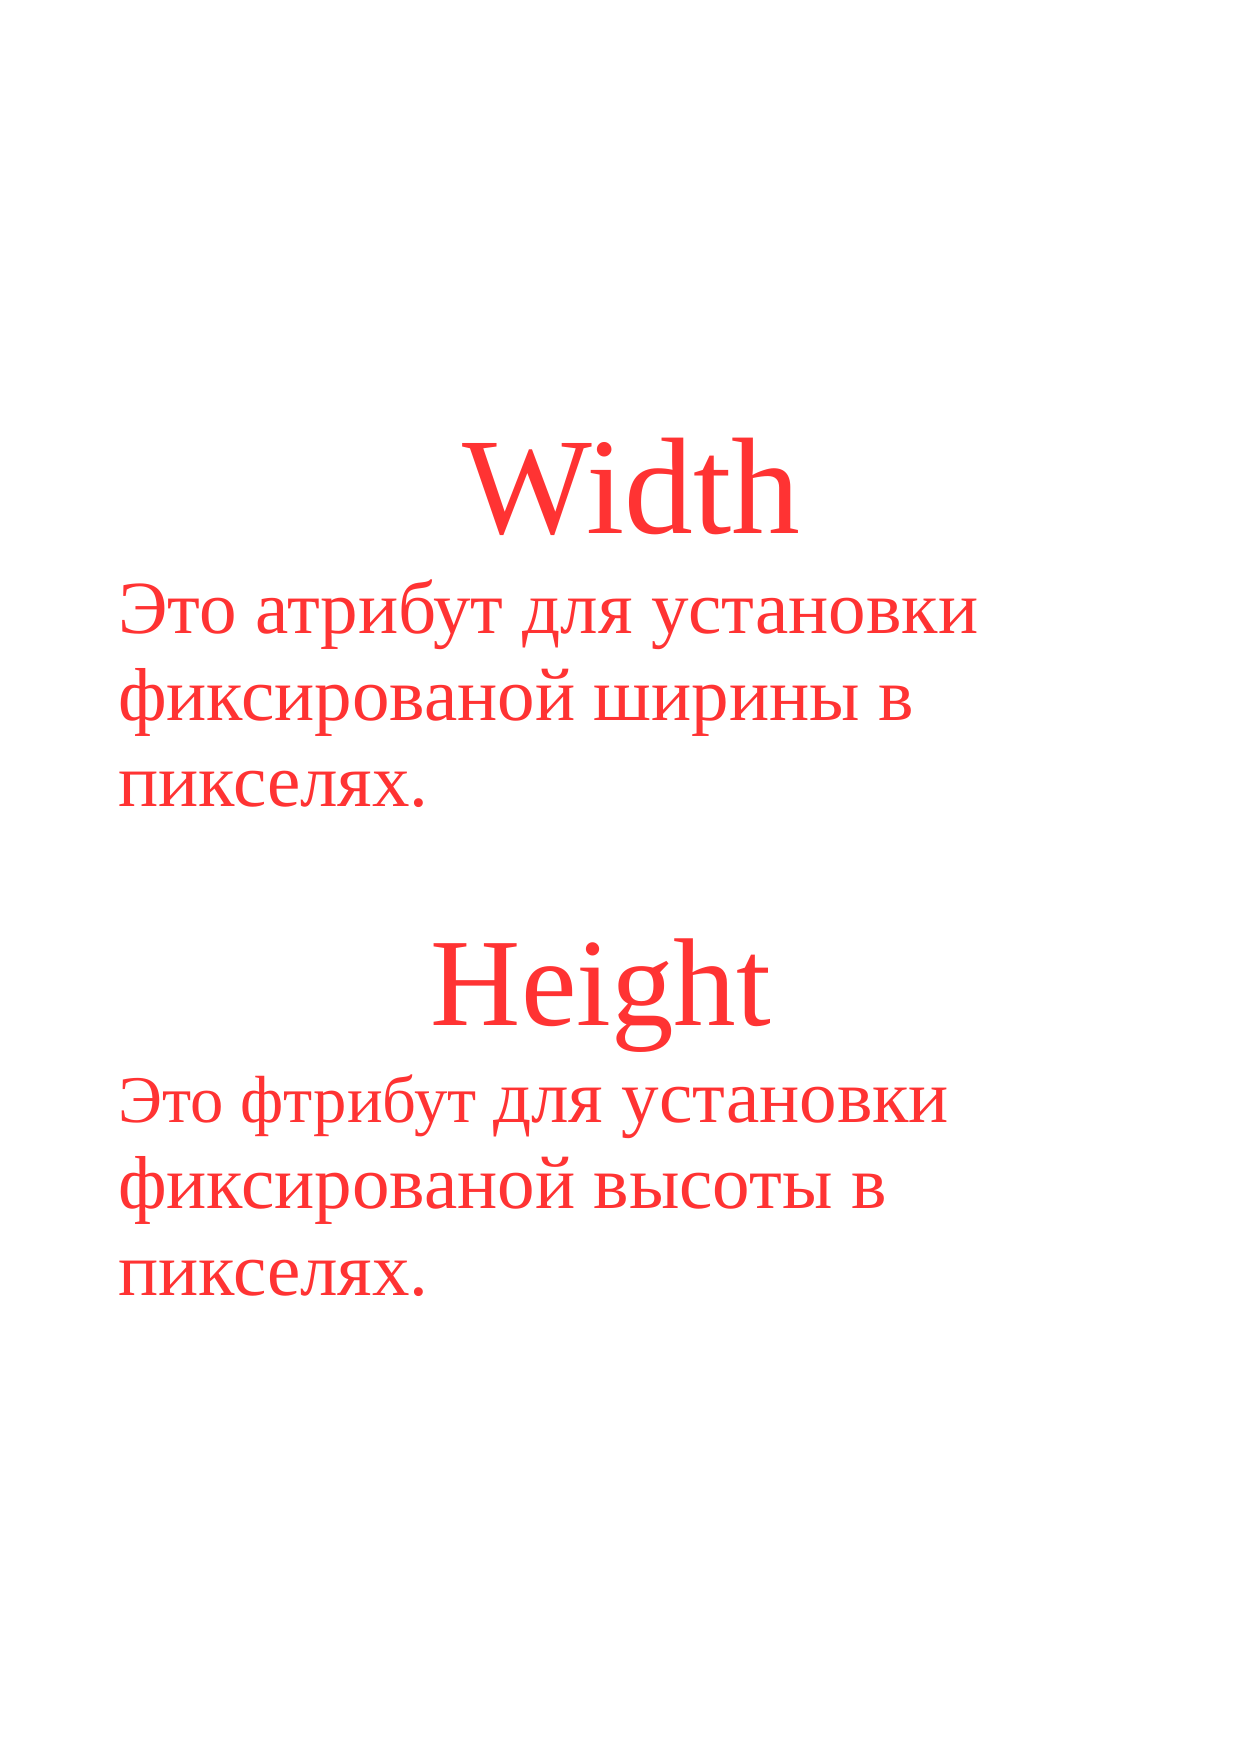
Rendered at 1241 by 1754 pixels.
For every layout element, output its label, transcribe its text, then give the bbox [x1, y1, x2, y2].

text Это фтрибут для установки фиксированой высоты в пикселях. [118, 1052, 1122, 1311]
text Height [118, 909, 1122, 1052]
text Width [118, 406, 1122, 564]
text Это атрибут для установки фиксированой ширины в пикселях. [118, 564, 1122, 822]
